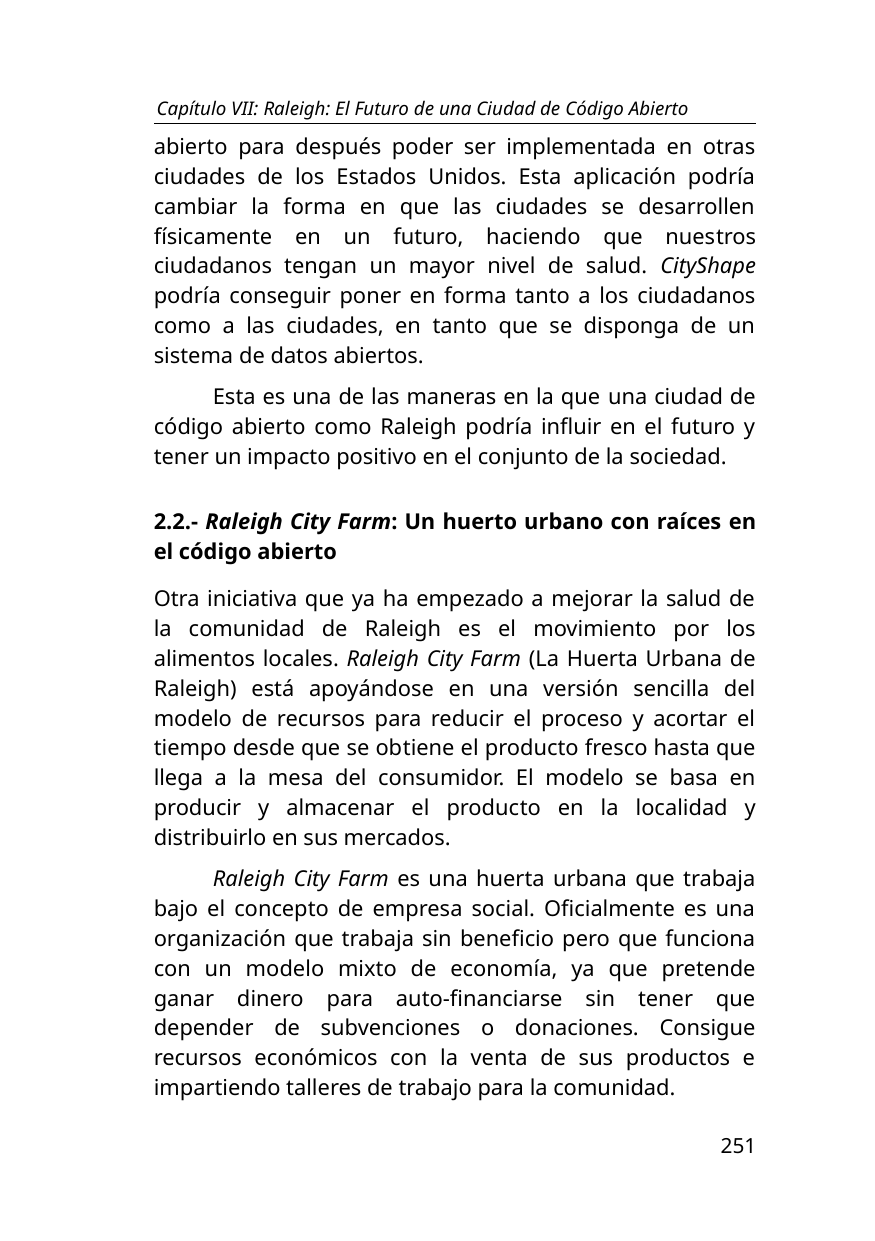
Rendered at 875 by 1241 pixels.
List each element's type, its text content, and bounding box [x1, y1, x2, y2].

text Esta es una de las maneras en la que una ciudad de có­digo abierto como Raleigh podría influir en el futuro y tener un impacto positivo en el conjunto de la sociedad. [153, 381, 756, 471]
subtitle 2.2.- Raleigh City Farm: Un huerto urbano con raíces en el código abierto [153, 506, 756, 566]
text abierto para después poder ser implementada en otras ciudades de los Estados Unidos. Esta aplicación podría cambiar la forma en que las ciudades se desarrollen físicamente en un futuro, haciendo que nues­tros ciudadanos tengan un mayor nivel de salud. CityShape podría conseguir poner en forma tanto a los ciudadanos como a las ciudades, en tanto que se disponga de un sistema de datos abiertos. [153, 131, 756, 369]
text Raleigh City Farm es una huerta urbana que trabaja bajo el concepto de empresa social. Oficialmente es una organiza­ción que trabaja sin beneficio pero que funciona con un mo­delo mixto de economía, ya que pretende ganar dinero para auto-financiarse sin tener que depender de subvenciones o donaciones. Consigue recursos económicos con la venta de sus productos e impartiendo talleres de trabajo para la comu­nidad. [153, 863, 756, 1102]
text Otra iniciativa que ya ha empezado a mejorar la salud de la comunidad de Raleigh es el movimiento por los alimentos lo­cales. Raleigh City Farm (La Huerta Urbana de Raleigh) está apoyándose en una versión sencilla del modelo de recursos para reducir el proceso y acortar el tiempo desde que se ob­tiene el producto fresco hasta que llega a la mesa del consu­midor. El modelo se basa en producir y almacenar el produc­to en la localidad y distribuirlo en sus mercados. [153, 583, 756, 852]
